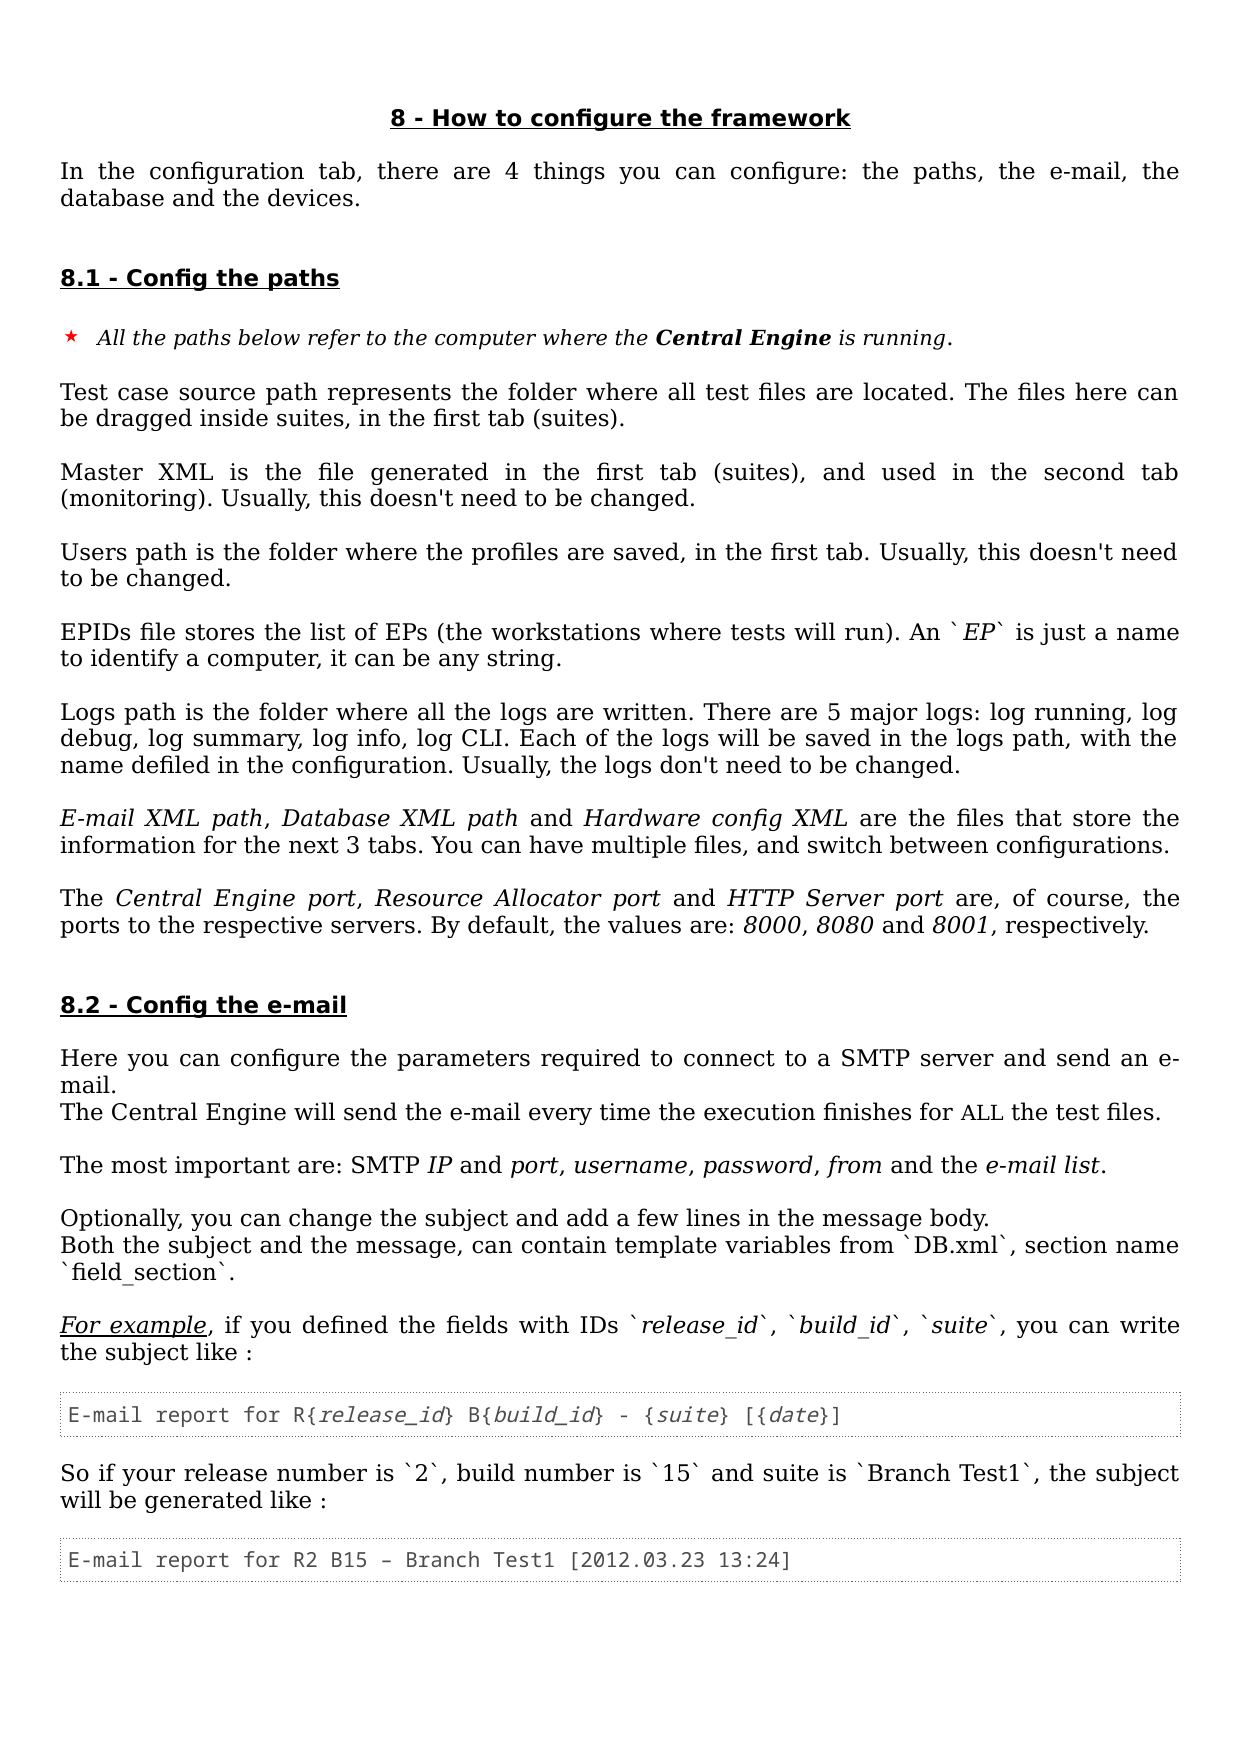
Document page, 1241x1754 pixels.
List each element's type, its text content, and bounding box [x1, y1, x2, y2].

text The most important are: SMTP IP and port, username, password, from and the e-mail list. [60, 1152, 1181, 1179]
text Here you can configure the parameters required to connect to a SMTP server and send an e-mail. [60, 1046, 1181, 1099]
text 8.1 - Config the paths [60, 265, 1181, 292]
text So if your release number is `2`, build number is `15` and suite is `Branch Test1`, the subject will be generated like : [60, 1460, 1181, 1513]
text The Central Engine port, Resource Allocator port and HTTP Server port are, of course, the ports to the respective servers. By default, the values are: 8000, 8080 and 8001, respectively. [60, 886, 1181, 939]
text E-mail report for R{release_id} B{build_id} - {suite} [{date}] [60, 1392, 1181, 1436]
text 8.2 - Config the e-mail [60, 992, 1181, 1019]
text E-mail report for R2 B15 – Branch Test1 [2012.03.23 13:24] [60, 1538, 1181, 1581]
text ٭ All the paths below refer to the computer where the Central Engine is running. [60, 318, 1181, 352]
text The Central Engine will send the e-mail every time the execution finishes for ALL the test files. [60, 1099, 1181, 1126]
text 8 - How to configure the framework [60, 105, 1181, 132]
text In the configuration tab, there are 4 things you can configure: the paths, the e-mail, the database and the devices. [60, 158, 1181, 212]
text E-mail XML path, Database XML path and Hardware config XML are the files that store the information for the next 3 tabs. You can have multiple files, and switch between configurations. [60, 806, 1181, 859]
text Users path is the folder where the profiles are saved, in the first tab. Usually, this doesn't need to be changed. [60, 539, 1181, 592]
text Logs path is the folder where all the logs are written. There are 5 major logs: log running, log debug, log summary, log info, log CLI. Each of the logs will be saved in the logs path, with the name defiled in the configuration. Usually, the logs don't need to be changed. [60, 699, 1181, 779]
text For example, if you defined the fields with IDs `release_id`, `build_id`, `suite`, you can write the subject like : [60, 1312, 1181, 1366]
text Both the subject and the message, can contain template variables from `DB.xml`, section name `field_section`. [60, 1232, 1181, 1286]
text Test case source path represents the folder where all test files are located. The files here can be dragged inside suites, in the first tab (suites). [60, 379, 1181, 432]
text Optionally, you can change the subject and add a few lines in the message body. [60, 1206, 1181, 1232]
text Master XML is the file generated in the first tab (suites), and used in the second tab (monitoring). Usually, this doesn't need to be changed. [60, 459, 1181, 512]
text EPIDs file stores the list of EPs (the workstations where tests will run). An `EP` is just a name to identify a computer, it can be any string. [60, 619, 1181, 672]
